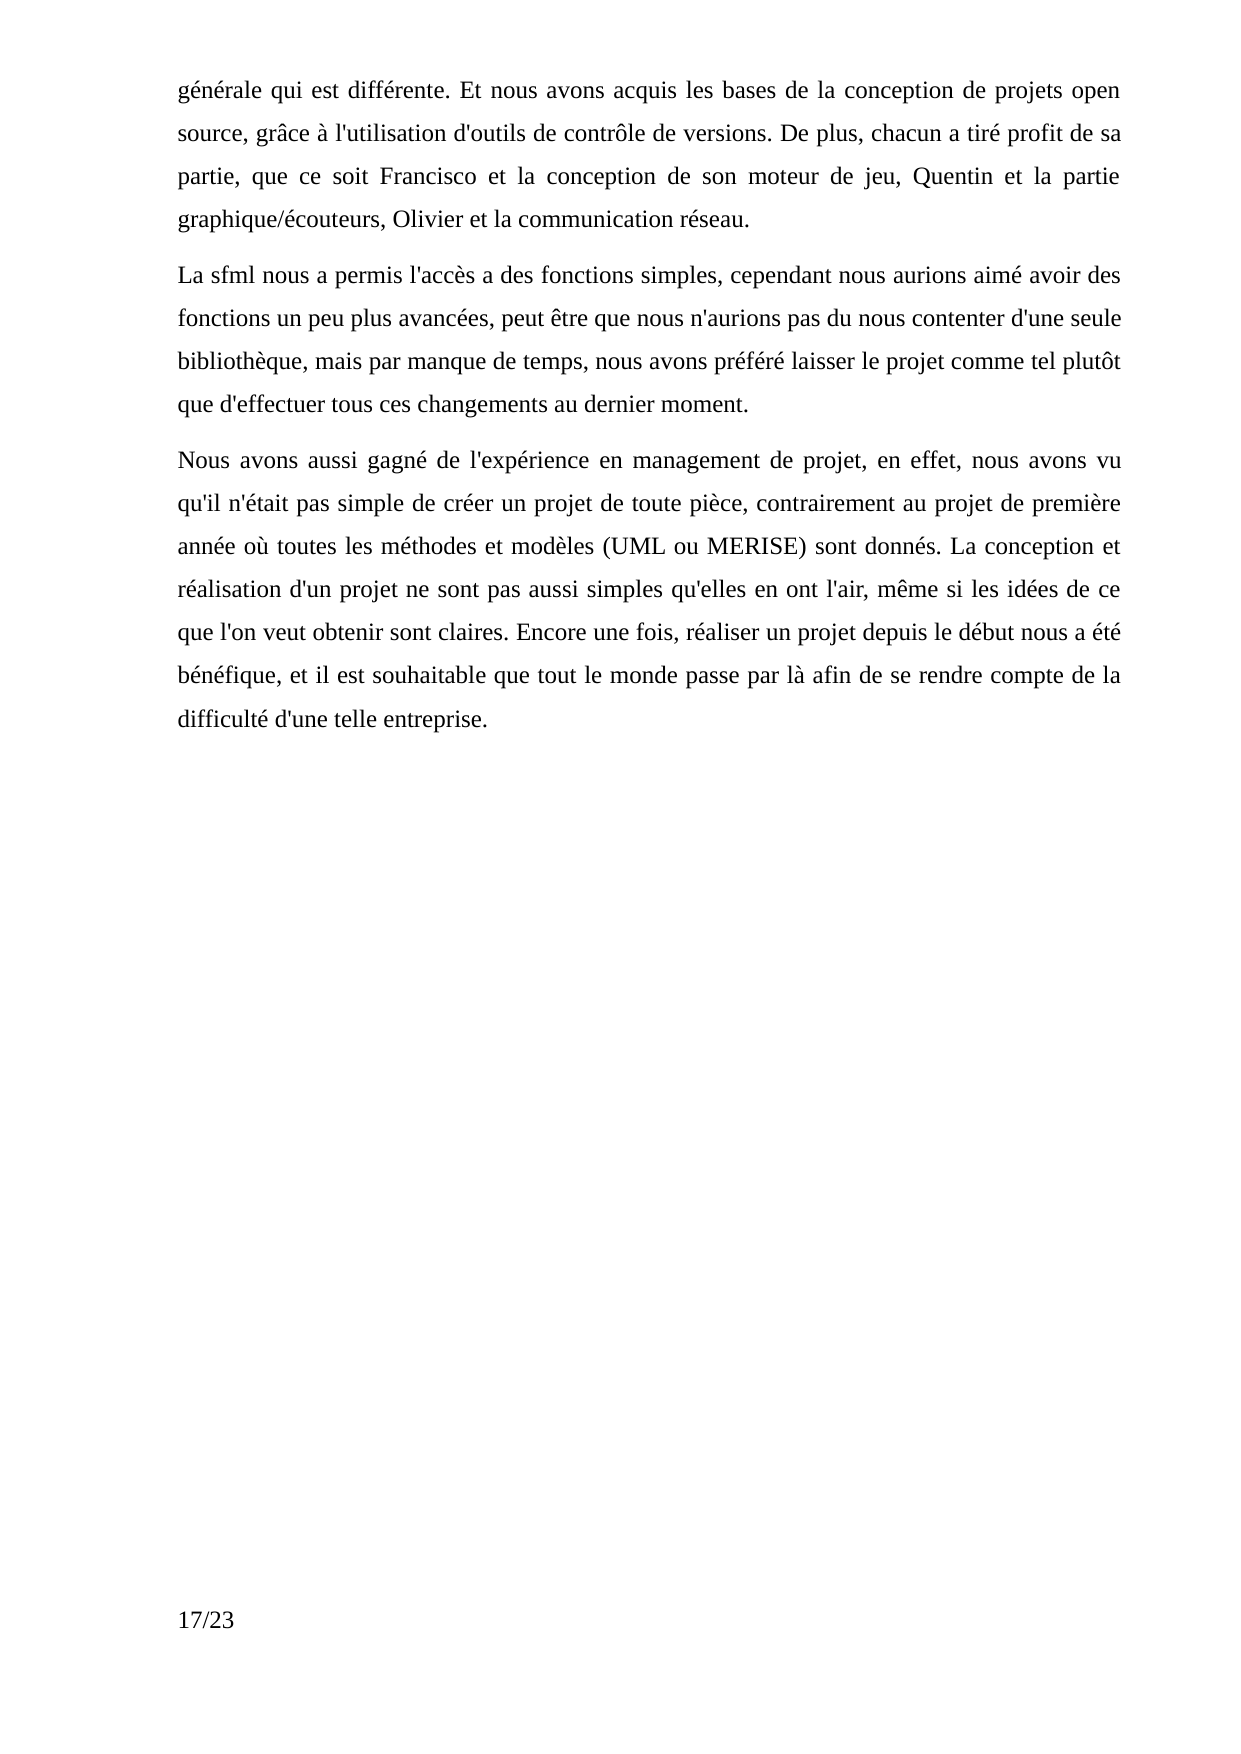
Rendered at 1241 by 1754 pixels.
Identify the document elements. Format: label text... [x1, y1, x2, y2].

text La sfml nous a permis l'accès a des fonctions simples, cependant nous aurions aimé avoir des fonctions un peu plus avancées, peut être que nous n'aurions pas du nous contenter d'une seule bibliothèque, mais par manque de temps, nous avons préféré laisser le projet comme tel plutôt que d'effectuer tous ces changements au dernier moment. [177, 260, 1122, 418]
text générale qui est différente. Et nous avons acquis les bases de la conception de projets open source, grâce à l'utilisation d'outils de contrôle de versions. De plus, chacun a tiré profit de sa partie, que ce soit Francisco et la conception de son moteur de jeu, Quentin et la partie graphique/écouteurs, Olivier et la communication réseau. [177, 75, 1122, 233]
text Nous avons aussi gagné de l'expérience en management de projet, en effet, nous avons vu qu'il n'était pas simple de créer un projet de toute pièce, contrairement au projet de première année où toutes les méthodes et modèles (UML ou MERISE) sont donnés. La conception et réalisation d'un projet ne sont pas aussi simples qu'elles en ont l'air, même si les idées de ce que l'on veut obtenir sont claires. Encore une fois, réaliser un projet depuis le début nous a été bénéfique, et il est souhaitable que tout le monde passe par là afin de se rendre compte de la difficulté d'une telle entreprise. [177, 445, 1122, 732]
